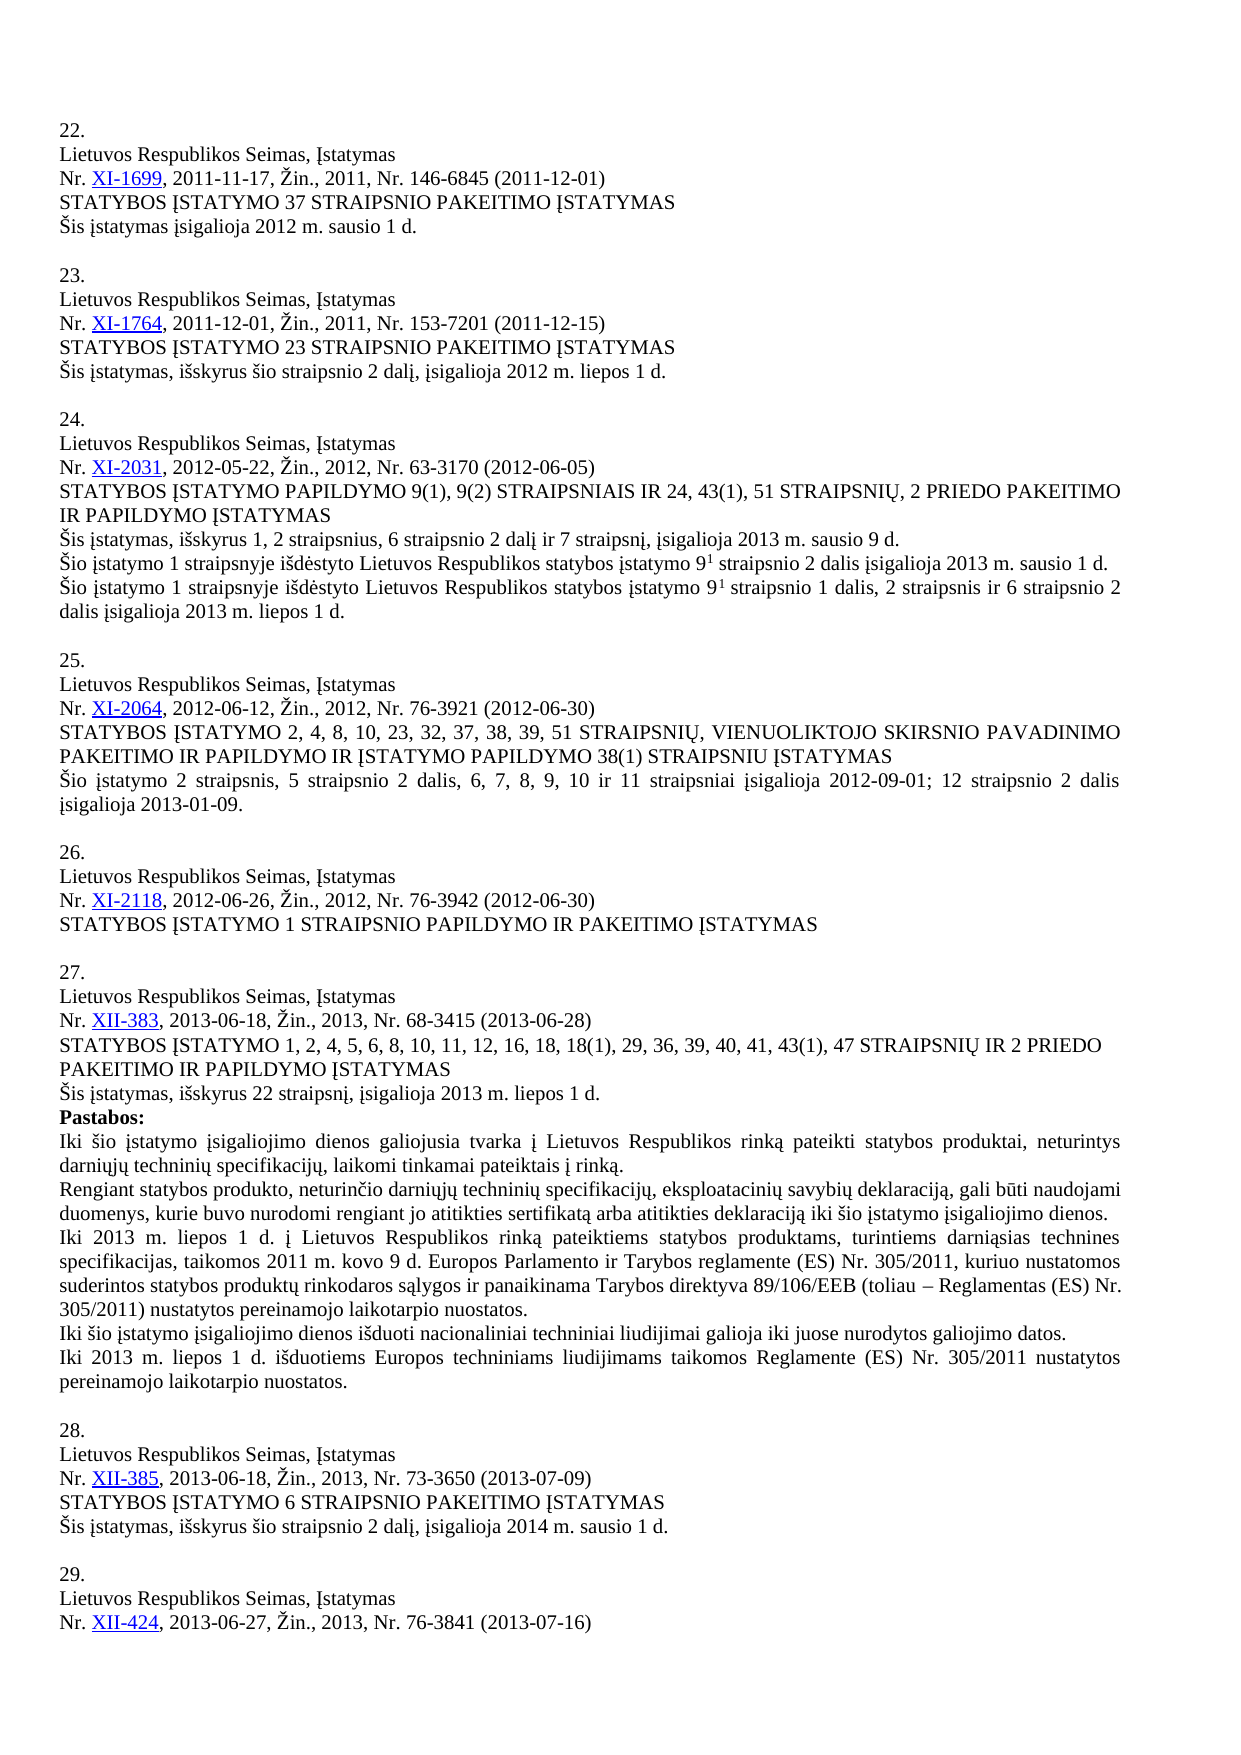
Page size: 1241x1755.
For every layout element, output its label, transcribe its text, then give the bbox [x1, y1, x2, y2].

text Lietuvos Respublikos Seimas, Įstatymas [59, 672, 1122, 696]
text Šis įstatymas, išskyrus šio straipsnio 2 dalį, įsigalioja 2012 m. liepos 1 d. [59, 359, 1122, 383]
text Lietuvos Respublikos Seimas, Įstatymas [59, 287, 1122, 311]
text Lietuvos Respublikos Seimas, Įstatymas [59, 1442, 1122, 1466]
text STATYBOS ĮSTATYMO 1, 2, 4, 5, 6, 8, 10, 11, 12, 16, 18, 18(1), 29, 36, 39, 40, 41, 43(1), 47 STRAIPSNIŲ IR 2 PRIEDO PAKEITIMO IR PAPILDYMO ĮSTATYMAS [59, 1032, 1122, 1081]
text STATYBOS ĮSTATYMO PAPILDYMO 9(1), 9(2) STRAIPSNIAIS IR 24, 43(1), 51 STRAIPSNIŲ, 2 PRIEDO PAKEITIMO IR PAPILDYMO ĮSTATYMAS [59, 479, 1122, 527]
text Šio įstatymo 1 straipsnyje išdėstyto Lietuvos Respublikos statybos įstatymo 91 straipsnio 1 dalis, 2 straipsnis ir 6 straipsnio 2 dalis įsigalioja 2013 m. liepos 1 d. [59, 575, 1122, 623]
text Nr. XII-383, 2013-06-18, Žin., 2013, Nr. 68-3415 (2013-06-28) [59, 1008, 1122, 1032]
text 23. [59, 262, 1122, 287]
text Lietuvos Respublikos Seimas, Įstatymas [59, 431, 1122, 455]
text Lietuvos Respublikos Seimas, Įstatymas [59, 864, 1122, 888]
text Lietuvos Respublikos Seimas, Įstatymas [59, 984, 1122, 1008]
text Lietuvos Respublikos Seimas, Įstatymas [59, 1586, 1122, 1610]
text STATYBOS ĮSTATYMO 23 STRAIPSNIO PAKEITIMO ĮSTATYMAS [59, 335, 1122, 359]
text Šis įstatymas, išskyrus 1, 2 straipsnius, 6 straipsnio 2 dalį ir 7 straipsnį, įsigalioja 2013 m. sausio 9 d. [59, 527, 1122, 551]
text 26. [59, 840, 1122, 864]
text Pastabos: [59, 1105, 1122, 1129]
text Nr. XI-2064, 2012-06-12, Žin., 2012, Nr. 76-3921 (2012-06-30) [59, 696, 1122, 720]
text Nr. XII-385, 2013-06-18, Žin., 2013, Nr. 73-3650 (2013-07-09) [59, 1466, 1122, 1490]
text 29. [59, 1562, 1122, 1586]
text Iki 2013 m. liepos 1 d. išduotiems Europos techniniams liudijimams taikomos Reglamente (ES) Nr. 305/2011 nustatytos pereinamojo laikotarpio nuostatos. [59, 1345, 1122, 1393]
text Rengiant statybos produkto, neturinčio darniųjų techninių specifikacijų, eksploatacinių savybių deklaraciją, gali būti naudojami duomenys, kurie buvo nurodomi rengiant jo atitikties sertifikatą arba atitikties deklaraciją iki šio įstatymo įsigaliojimo dienos. [59, 1177, 1122, 1225]
text 27. [59, 960, 1122, 984]
text Šio įstatymo 1 straipsnyje išdėstyto Lietuvos Respublikos statybos įstatymo 91 straipsnio 2 dalis įsigalioja 2013 m. sausio 1 d. [59, 551, 1122, 575]
text Šis įstatymas, išskyrus šio straipsnio 2 dalį, įsigalioja 2014 m. sausio 1 d. [59, 1514, 1122, 1538]
text 25. [59, 647, 1122, 672]
text Iki 2013 m. liepos 1 d. į Lietuvos Respublikos rinką pateiktiems statybos produktams, turintiems darniąsias technines specifikacijas, taikomos 2011 m. kovo 9 d. Europos Parlamento ir Tarybos reglamente (ES) Nr. 305/2011, kuriuo nustatomos suderintos statybos produktų rinkodaros sąlygos ir panaikinama Tarybos direktyva 89/106/EEB (toliau – Reglamentas (ES) Nr. 305/2011) nustatytos pereinamojo laikotarpio nuostatos. [59, 1225, 1122, 1321]
text 28. [59, 1417, 1122, 1442]
text 24. [59, 407, 1122, 431]
text Nr. XI-1699, 2011-11-17, Žin., 2011, Nr. 146-6845 (2011-12-01) [59, 166, 1122, 190]
text Šis įstatymas įsigalioja 2012 m. sausio 1 d. [59, 214, 1122, 238]
text 22. [59, 118, 1122, 142]
text Šio įstatymo 2 straipsnis, 5 straipsnio 2 dalis, 6, 7, 8, 9, 10 ir 11 straipsniai įsigalioja 2012-09-01; 12 straipsnio 2 dalis įsigalioja 2013-01-09. [59, 768, 1122, 816]
text Nr. XI-2118, 2012-06-26, Žin., 2012, Nr. 76-3942 (2012-06-30) [59, 888, 1122, 912]
text Iki šio įstatymo įsigaliojimo dienos galiojusia tvarka į Lietuvos Respublikos rinką pateikti statybos produktai, neturintys darniųjų techninių specifikacijų, laikomi tinkamai pateiktais į rinką. [59, 1129, 1122, 1177]
text Nr. XI-1764, 2011-12-01, Žin., 2011, Nr. 153-7201 (2011-12-15) [59, 311, 1122, 335]
text STATYBOS ĮSTATYMO 2, 4, 8, 10, 23, 32, 37, 38, 39, 51 STRAIPSNIŲ, VIENUOLIKTOJO SKIRSNIO PAVADINIMO PAKEITIMO IR PAPILDYMO IR ĮSTATYMO PAPILDYMO 38(1) STRAIPSNIU ĮSTATYMAS [59, 720, 1122, 768]
text STATYBOS ĮSTATYMO 1 STRAIPSNIO PAPILDYMO IR PAKEITIMO ĮSTATYMAS [59, 912, 1122, 936]
text STATYBOS ĮSTATYMO 37 STRAIPSNIO PAKEITIMO ĮSTATYMAS [59, 190, 1122, 214]
text Nr. XII-424, 2013-06-27, Žin., 2013, Nr. 76-3841 (2013-07-16) [59, 1610, 1122, 1634]
text Lietuvos Respublikos Seimas, Įstatymas [59, 142, 1122, 166]
text Šis įstatymas, išskyrus 22 straipsnį, įsigalioja 2013 m. liepos 1 d. [59, 1081, 1122, 1105]
text Iki šio įstatymo įsigaliojimo dienos išduoti nacionaliniai techniniai liudijimai galioja iki juose nurodytos galiojimo datos. [59, 1321, 1122, 1345]
text Nr. XI-2031, 2012-05-22, Žin., 2012, Nr. 63-3170 (2012-06-05) [59, 455, 1122, 479]
text STATYBOS ĮSTATYMO 6 STRAIPSNIO PAKEITIMO ĮSTATYMAS [59, 1490, 1122, 1514]
